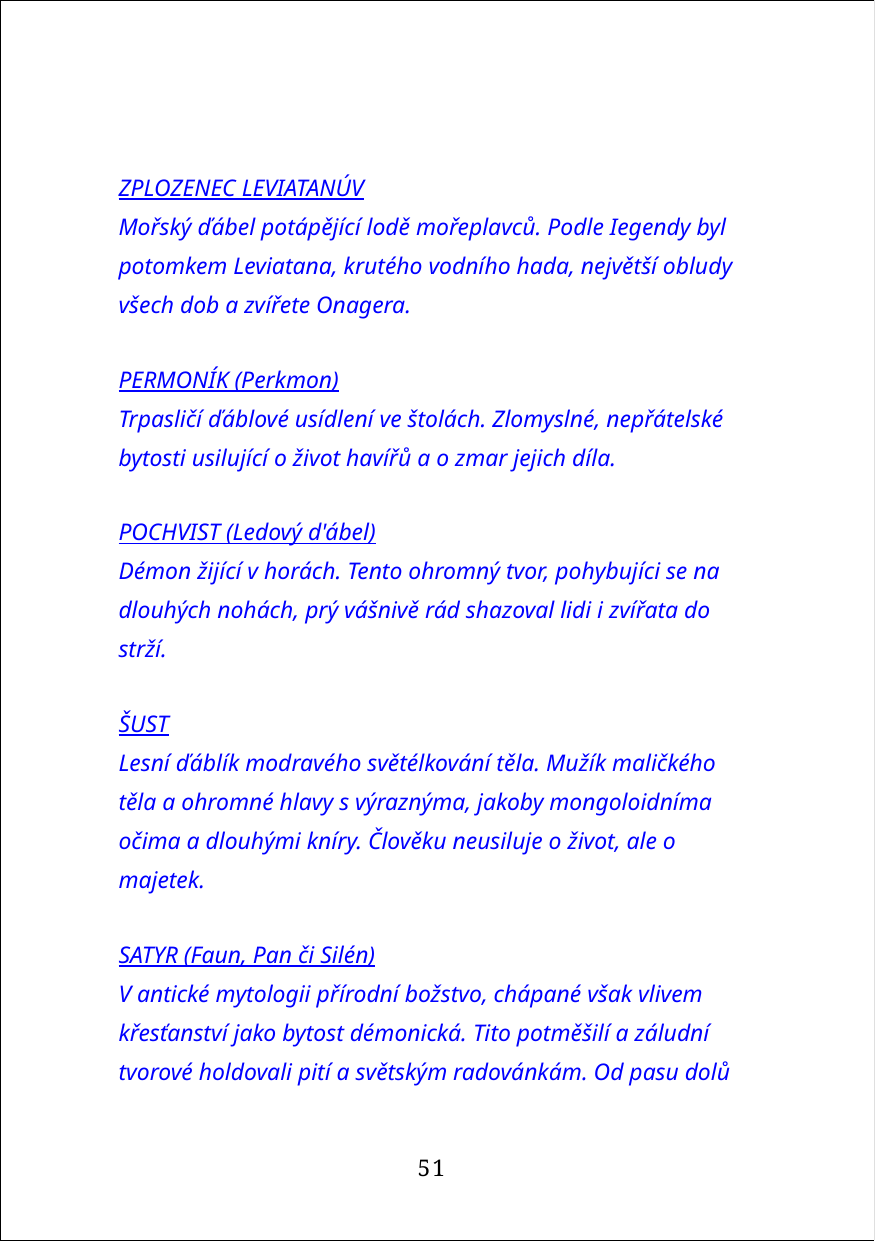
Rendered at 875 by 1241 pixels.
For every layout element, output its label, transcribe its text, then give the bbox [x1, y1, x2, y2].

text Trpasličí ďáblové usídlení ve štolách. Zlomyslné, nepřátelské bytosti usilující o život havířů a o zmar jejich díla. [118, 403, 756, 473]
text Mořský ďábel potápějící lodě mořeplavců. Podle Iegendy byl potomkem Leviatana, krutého vodního hada, největší obludy všech dob a zvířete Onagera. [118, 211, 756, 320]
text V antické mytologii přírodní božstvo, chápané však vlivem křesťanství jako bytost démonická. Tito potměšilí a záludní tvorové holdovali pití a světským radovánkám. Od pasu dolů [118, 978, 756, 1087]
text ŠUST [118, 708, 756, 739]
text POCHVIST (Ledový d'ábel) [118, 516, 756, 547]
text ZPLOZENEC LEVIATANÚV [118, 172, 756, 203]
text PERMONÍK (Perkmon) [118, 363, 756, 395]
text Lesní ďáblík modravého světélkování těla. Mužík maličkého těla a ohromné hlavy s výraznýma, jakoby mongoloidníma očima a dlouhými kníry. Člověku neusiluje o život, ale o majetek. [118, 747, 756, 896]
text SATYR (Faun, Pan či Silén) [118, 939, 756, 970]
text Démon žijící v horách. Tento ohromný tvor, pohybujíci se na dlouhých nohách, prý vášnivě rád shazoval lidi i zvířata do strží. [118, 555, 756, 665]
